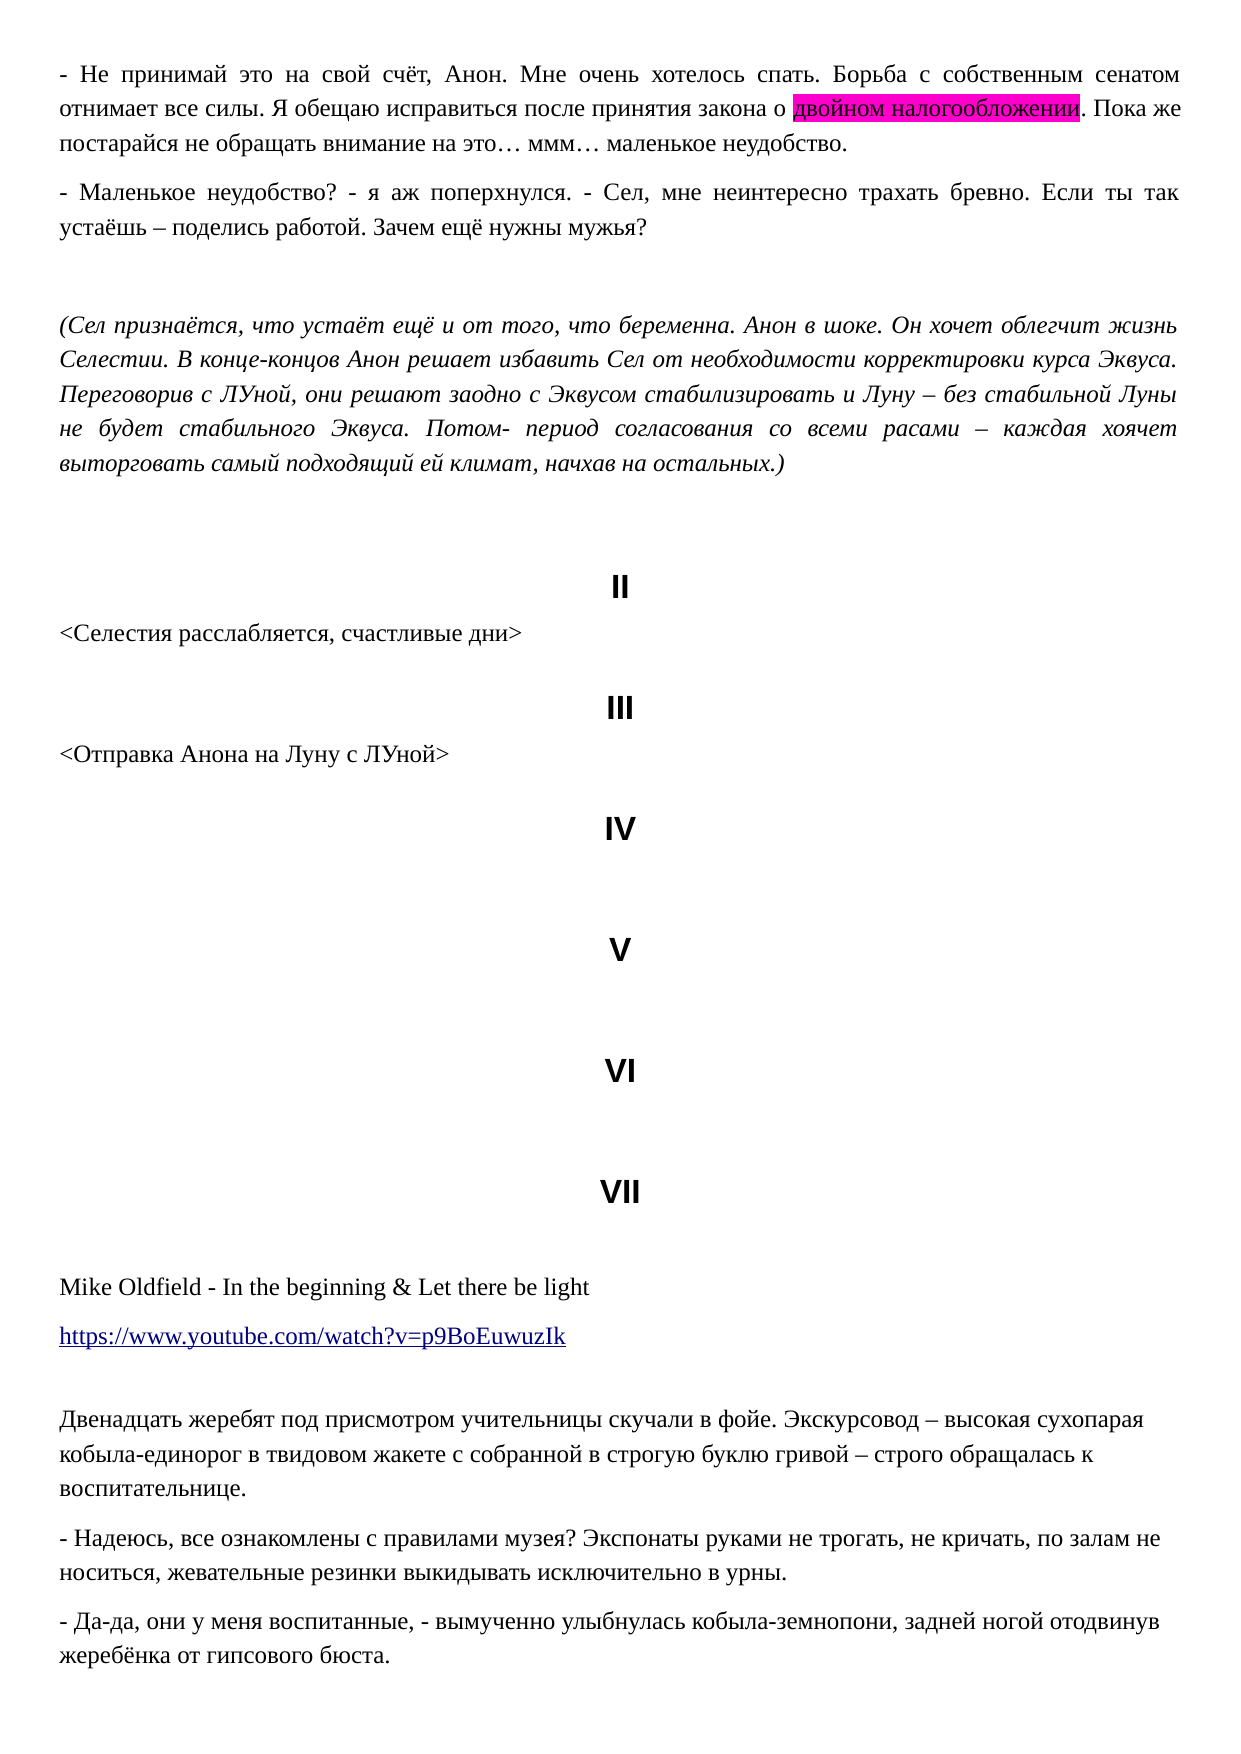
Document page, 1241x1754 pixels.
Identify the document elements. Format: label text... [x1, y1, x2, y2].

text Mike Oldfield - In the beginning & Let there be light [59, 1272, 1181, 1301]
subtitle III [59, 688, 1181, 726]
subtitle IV [59, 809, 1181, 847]
subtitle VII [59, 1172, 1181, 1210]
text <Отправка Анона на Луну с ЛУной> [59, 739, 1181, 767]
text https://www.youtube.com/watch?v=p9BoEuwuzIk [59, 1321, 1181, 1384]
text Двенадцать жеребят под присмотром учительницы скучали в фойе. Экскурсовод – высокая сухопарая кобыла-единорог в твидовом жакете c собранной в строгую буклю гривой – строго обращалась к воспитательнице. [59, 1404, 1181, 1502]
text (Сел признаётся, что устаёт ещё и от того, что беременна. Анон в шоке. Он хочет облегчит жизнь Селестии. В конце-концов Анон решает избавить Сел от необходимости корректировки курса Эквуса. Переговорив с ЛУной, они решают заодно с Эквусом стабилизировать и Луну – без стабильной Луны не будет стабильного Эквуса. Потом- период согласования со всеми расами – каждая хоячет выторговать самый подходящий ей климат, начхав на остальных.) [59, 310, 1181, 476]
subtitle VI [59, 1051, 1181, 1089]
subtitle V [59, 930, 1181, 968]
text - Да-да, они у меня воспитанные, - вымученно улыбнулась кобыла-земнопони, задней ногой отодвинув жеребёнка от гипсового бюста. [59, 1606, 1181, 1669]
text <Селестия расслабляется, счастливые дни> [59, 618, 1181, 646]
text - Надеюсь, все ознакомлены с правилами музея? Экспонаты руками не трогать, не кричать, по залам не носиться, жевательные резинки выкидывать исключительно в урны. [59, 1523, 1181, 1586]
text - Не принимай это на свой счёт, Анон. Мне очень хотелось спать. Борьба с собственным сенатом отнимает все силы. Я обещаю исправиться после принятия закона о двойном налогообложении. Пока же постарайся не обращать внимание на это… ммм… маленькое неудобство. [59, 59, 1181, 157]
subtitle II [59, 567, 1181, 605]
text - Маленькое неудобство? - я аж поперхнулся. - Сел, мне неинтересно трахать бревно. Если ты так устаёшь – поделись работой. Зачем ещё нужны мужья? [59, 177, 1181, 240]
